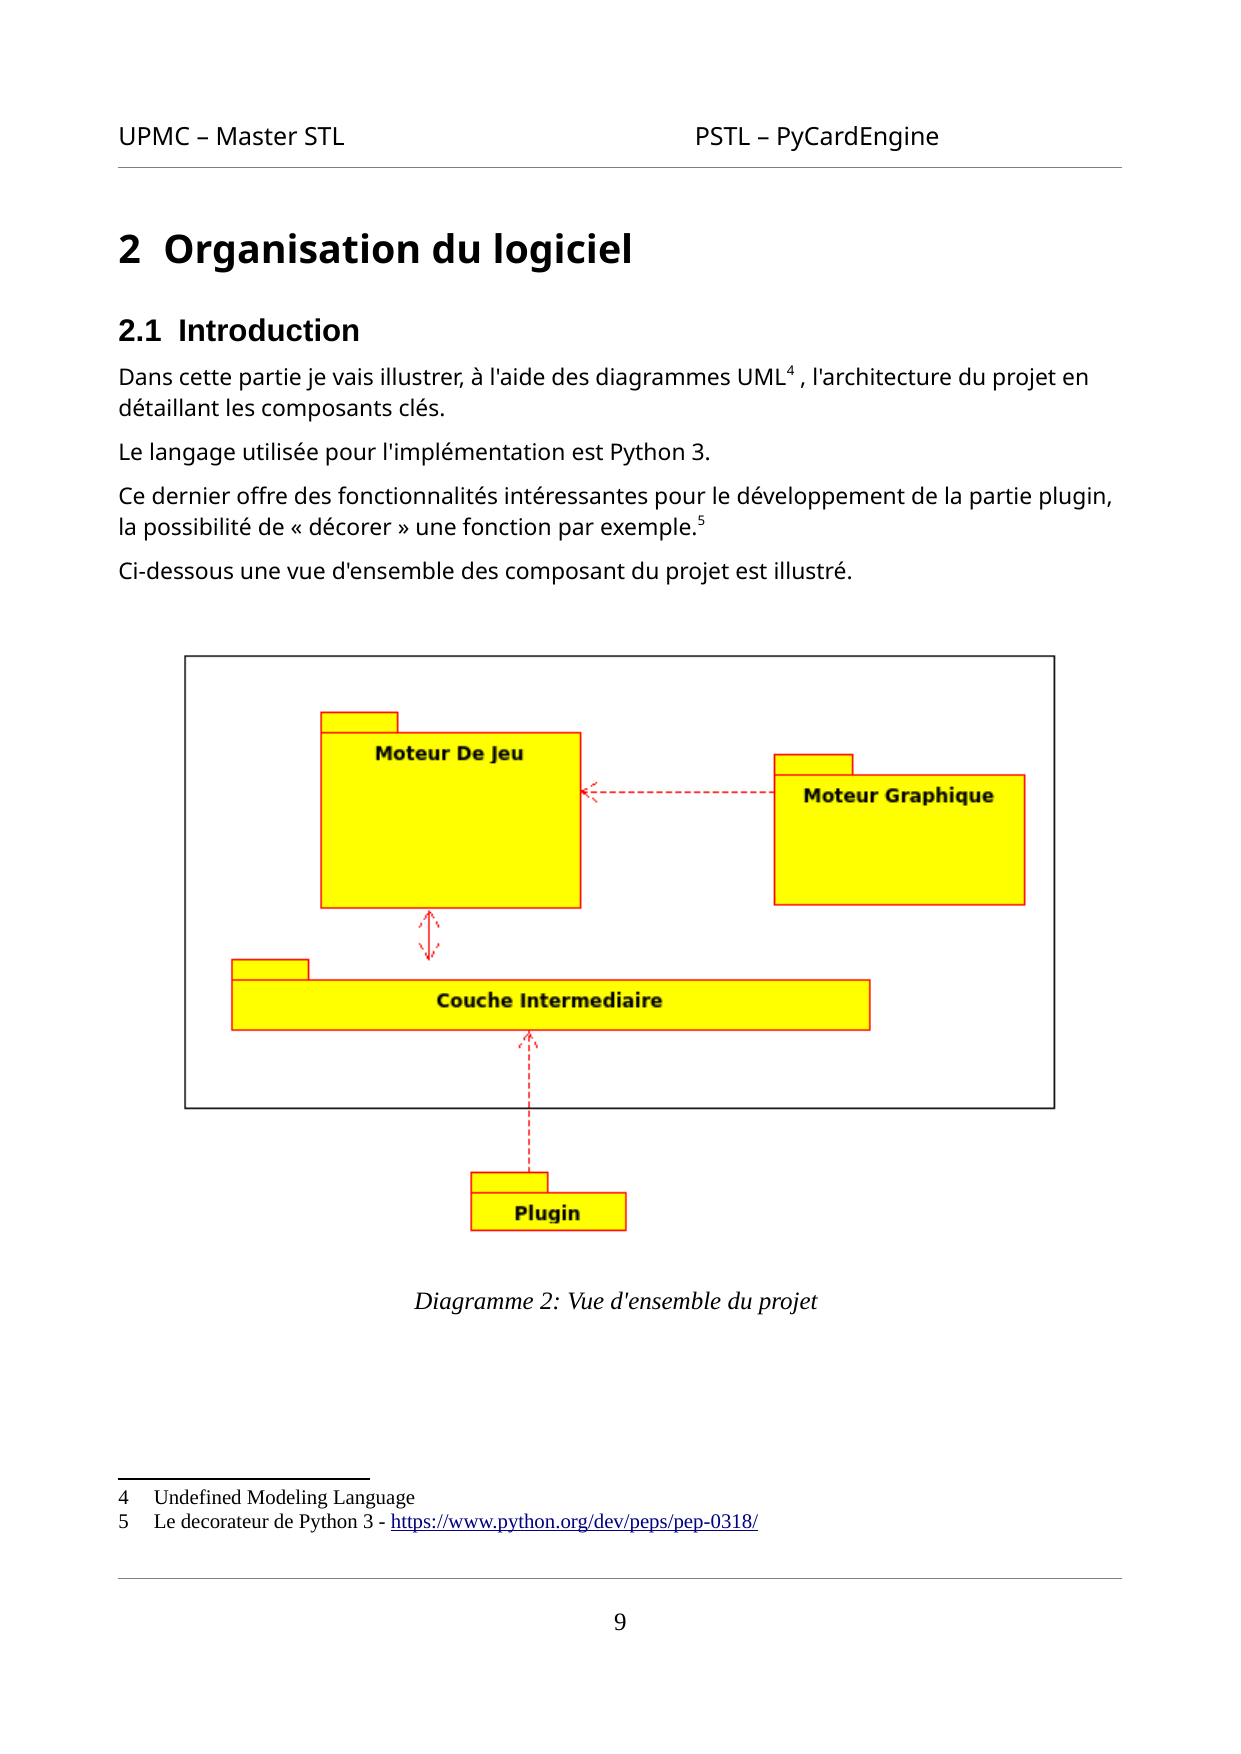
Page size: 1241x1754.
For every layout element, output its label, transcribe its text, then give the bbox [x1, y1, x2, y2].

text Undefined Modeling Language [118, 1485, 1122, 1509]
picture [183, 654, 1057, 1233]
text Le langage utilisée pour l'implémentation est Python 3. [118, 436, 1122, 467]
text Le decorateur de Python 3 - https://www.python.org/dev/peps/pep-0318/ [118, 1509, 1122, 1533]
subtitle Organisation du logiciel [118, 221, 1122, 275]
text Diagramme 2: Vue d'ensemble du projet [183, 1286, 1057, 1315]
text Dans cette partie je vais illustrer, à l'aide des diagrammes UML , l'architecture du projet en détaillant les composants clés. [118, 361, 1122, 423]
subtitle Introduction [118, 312, 1122, 348]
text Ce dernier offre des fonctionnalités intéressantes pour le développement de la partie plugin, la possibilité de « décorer » une fonction par exemple. [118, 480, 1122, 542]
text Ci-dessous une vue d'ensemble des composant du projet est illustré. [118, 555, 1122, 586]
